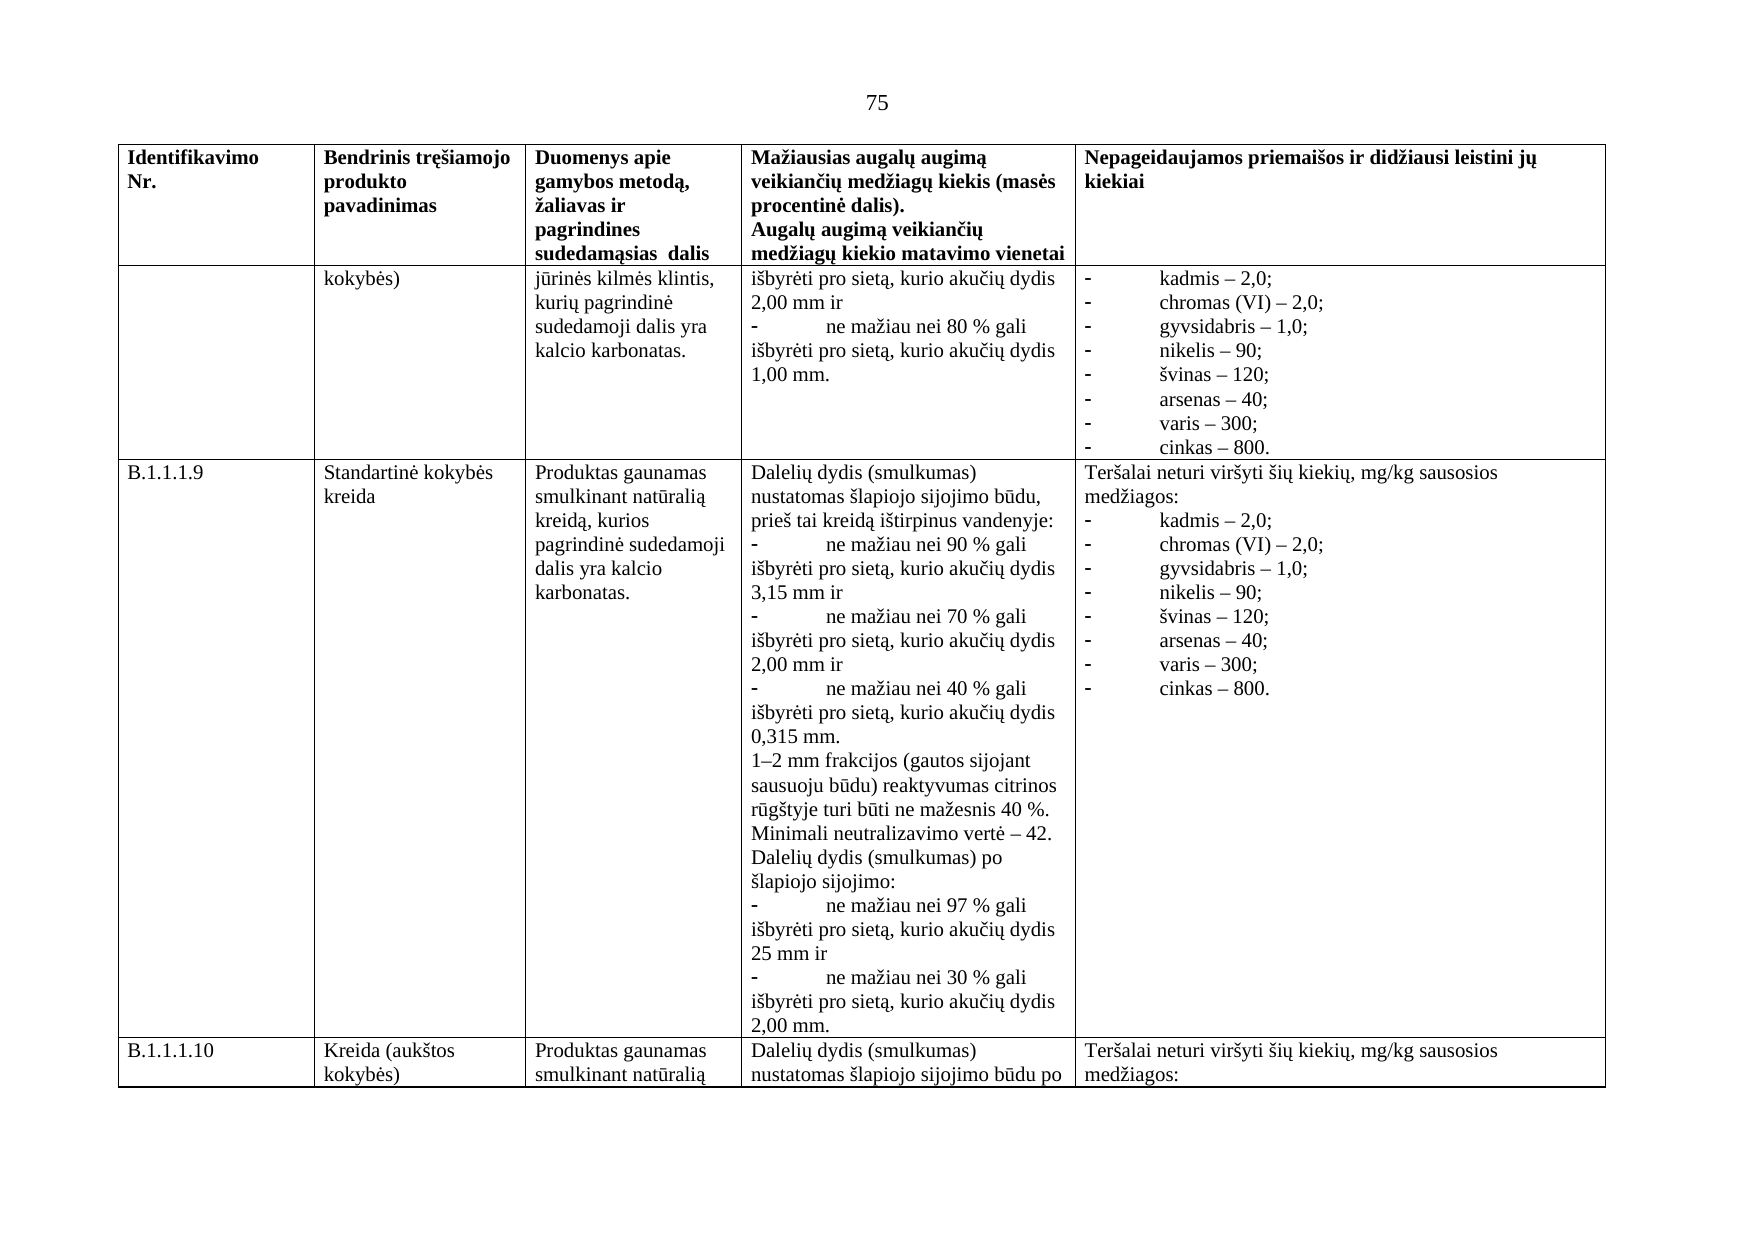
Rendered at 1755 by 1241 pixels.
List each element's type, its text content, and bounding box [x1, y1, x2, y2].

table_cell Kreida (aukštos kokybės) [315, 1038, 525, 1086]
table_cell kokybės) [315, 266, 525, 459]
table_cell  kadmis – 2,0;  chromas (VI) – 2,0;  gyvsidabris – 1,0;  nikelis – 90;  švinas – 120;  arsenas – 40;  varis – 300;  cinkas – 800. [1076, 266, 1605, 459]
table_header Mažiausias augalų augimą veikiančių medžiagų kiekis (masės procentinė dalis). Augalų augimą veikiančių medžiagų kiekio matavimo vienetai [742, 145, 1075, 265]
table_cell Produktas gaunamas smulkinant natūralią [526, 1038, 741, 1086]
table_cell jūrinės kilmės klintis, kurių pagrindinė sudedamoji dalis yra kalcio karbonatas. [526, 266, 741, 459]
table_header Identifikavimo Nr. [119, 145, 314, 265]
table_header Duomenys apie gamybos metodą, žaliavas ir pagrindines sudedamąsias dalis [526, 145, 741, 265]
table_cell B.1.1.1.9 [119, 460, 314, 1037]
table_cell Produktas gaunamas smulkinant natūralią kreidą, kurios pagrindinė sudedamoji dalis yra kalcio karbonatas. [526, 460, 741, 1037]
table_cell Teršalai neturi viršyti šių kiekių, mg/kg sausosios medžiagos:  kadmis – 2,0;  chromas (VI) – 2,0;  gyvsidabris – 1,0;  nikelis – 90;  švinas – 120;  arsenas – 40;  varis – 300;  cinkas – 800. [1076, 460, 1605, 1037]
table_cell Teršalai neturi viršyti šių kiekių, mg/kg sausosios medžiagos: [1076, 1038, 1605, 1086]
table_cell išbyrėti pro sietą, kurio akučių dydis 2,00 mm ir  ne mažiau nei 80 % gali išbyrėti pro sietą, kurio akučių dydis 1,00 mm. [742, 266, 1075, 459]
table_cell Dalelių dydis (smulkumas) nustatomas šlapiojo sijojimo būdu, prieš tai kreidą ištirpinus vandenyje:  ne mažiau nei 90 % gali išbyrėti pro sietą, kurio akučių dydis 3,15 mm ir  ne mažiau nei 70 % gali išbyrėti pro sietą, kurio akučių dydis 2,00 mm ir  ne mažiau nei 40 % gali išbyrėti pro sietą, kurio akučių dydis 0,315 mm. 1–2 mm frakcijos (gautos sijojant sausuoju būdu) reaktyvumas citrinos rūgštyje turi būti ne mažesnis 40 %. Minimali neutralizavimo vertė – 42. Dalelių dydis (smulkumas) po šlapiojo sijojimo:  ne mažiau nei 97 % gali išbyrėti pro sietą, kurio akučių dydis 25 mm ir  ne mažiau nei 30 % gali išbyrėti pro sietą, kurio akučių dydis 2,00 mm. [742, 460, 1075, 1037]
table_header Bendrinis tręšiamojo produkto pavadinimas [315, 145, 525, 265]
table_header Nepageidaujamos priemaišos ir didžiausi leistini jų kiekiai [1076, 145, 1605, 265]
table_cell [119, 266, 314, 459]
table_cell Standartinė kokybės kreida [315, 460, 525, 1037]
table_cell Dalelių dydis (smulkumas) nustatomas šlapiojo sijojimo būdu po [742, 1038, 1075, 1086]
table_cell B.1.1.1.10 [119, 1038, 314, 1086]
